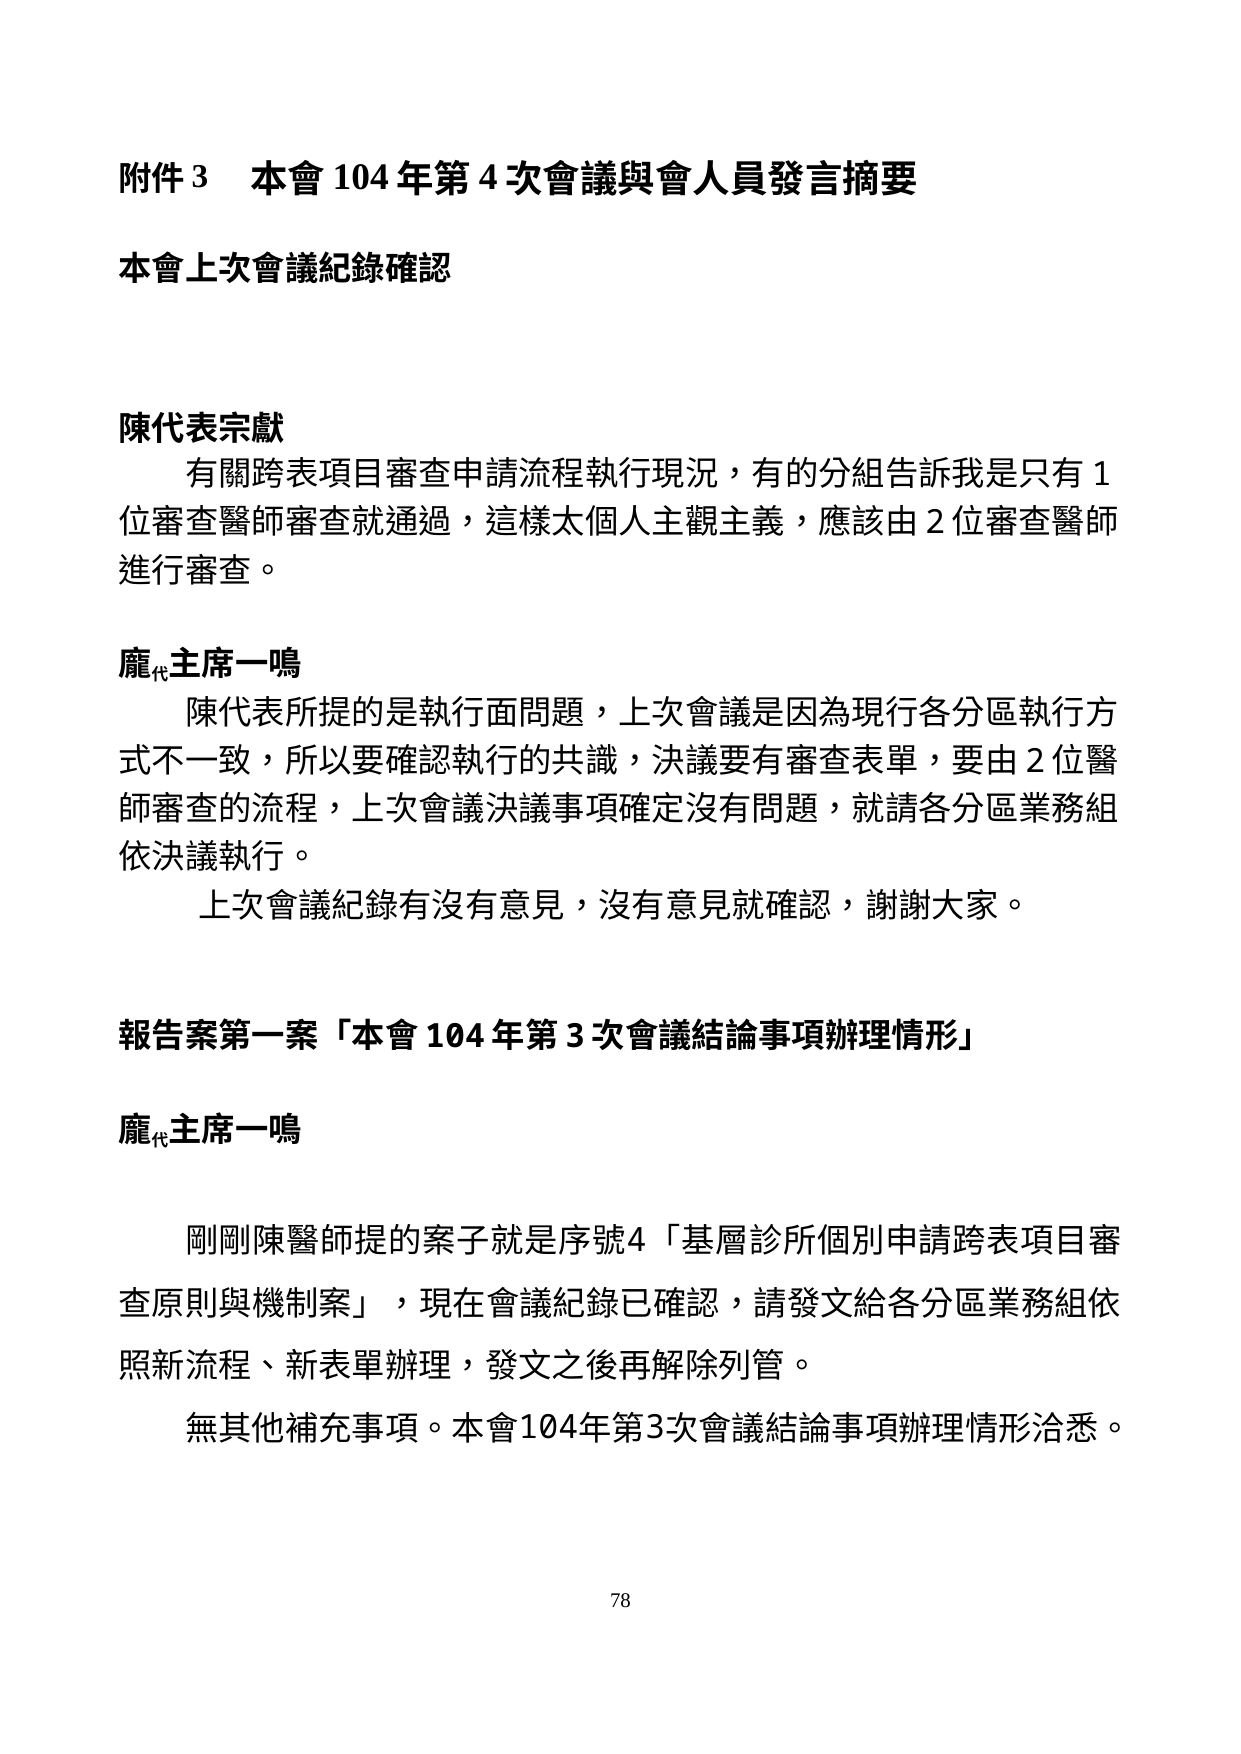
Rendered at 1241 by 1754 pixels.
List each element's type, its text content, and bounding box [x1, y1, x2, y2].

text 龐代主席一鳴 [118, 637, 1122, 685]
text 本會上次會議紀錄確認 [118, 242, 1122, 290]
text 陳代表宗獻 [118, 384, 1122, 447]
text 上次會議紀錄有沒有意見，沒有意見就確認，謝謝大家。 [118, 878, 1122, 927]
text 龐代主席一鳴 [118, 1103, 1122, 1151]
text 剛剛陳醫師提的案子就是序號4「基層診所個別申請跨表項目審查原則與機制案」，現在會議紀錄已確認，請發文給各分區業務組依照新流程、新表單辦理，發文之後再解除列管。 [118, 1197, 1122, 1384]
text 附件3 本會104年第4次會議與會人員發言摘要 [118, 134, 1122, 197]
text 陳代表所提的是執行面問題，上次會議是因為現行各分區執行方式不一致，所以要確認執行的共識，決議要有審查表單，要由2位醫師審查的流程，上次會議決議事項確定沒有問題，就請各分區業務組依決議執行。 [118, 685, 1122, 878]
text 無其他補充事項。本會104年第3次會議結論事項辦理情形洽悉。 [118, 1384, 1122, 1447]
text 有關跨表項目審查申請流程執行現況，有的分組告訴我是只有1位審查醫師審查就通過，這樣太個人主觀主義，應該由2位審查醫師進行審查。 [118, 447, 1122, 592]
text 報告案第一案「本會104年第3次會議結論事項辦理情形」 [118, 1009, 1122, 1058]
